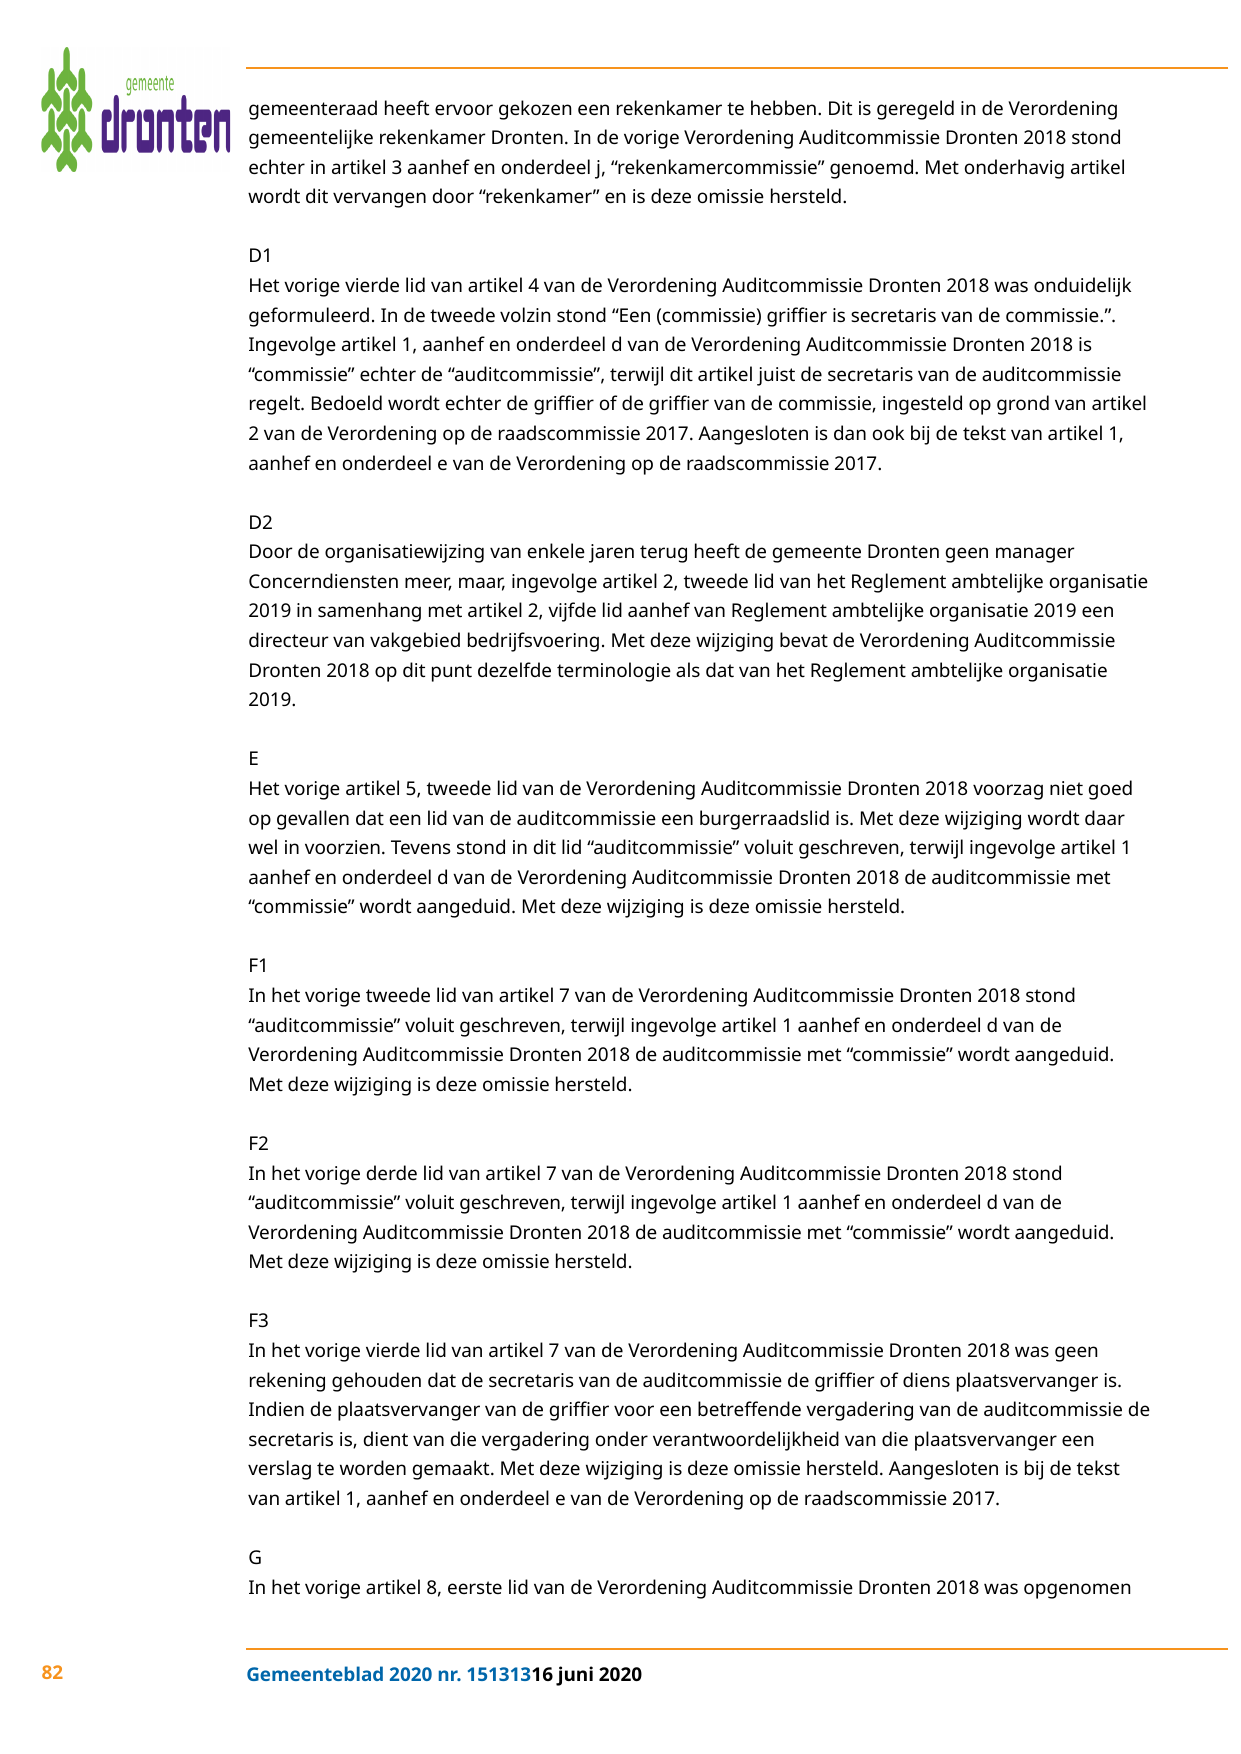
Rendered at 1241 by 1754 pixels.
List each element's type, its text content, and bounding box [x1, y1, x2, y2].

text In het vorige artikel 8, eerste lid van de Verordening Auditcommissie Dronten 2018 was opgenomen [248, 1574, 1152, 1600]
text In het vorige vierde lid van artikel 7 van de Verordening Auditcommissie Dronten 2018 was geen rekening gehouden dat de secretaris van de auditcommissie de griffier of diens plaatsvervanger is. Indien de plaatsvervanger van de griffier voor een betreffende vergadering van de auditcommissie de secretaris is, dient van die vergadering onder verantwoordelijkheid van die plaatsvervanger een verslag te worden gemaakt. Met deze wijziging is deze omissie hersteld. Aangesloten is bij de tekst van artikel 1, aanhef en onderdeel e van de Verordening op de raadscommissie 2017. [248, 1337, 1152, 1511]
text In het vorige derde lid van artikel 7 van de Verordening Auditcommissie Dronten 2018 stond “auditcommissie” voluit geschreven, terwijl ingevolge artikel 1 aanhef en onderdeel d van de Verordening Auditcommissie Dronten 2018 de auditcommissie met “commissie” wordt aangeduid. Met deze wijziging is deze omissie hersteld. [248, 1160, 1152, 1274]
text D1 [248, 243, 1152, 268]
text Het vorige artikel 5, tweede lid van de Verordening Auditcommissie Dronten 2018 voorzag niet goed op gevallen dat een lid van de auditcommissie een burgerraadslid is. Met deze wijziging wordt daar wel in voorzien. Tevens stond in dit lid “auditcommissie” voluit geschreven, terwijl ingevolge artikel 1 aanhef en onderdeel d van de Verordening Auditcommissie Dronten 2018 de auditcommissie met “commissie” wordt aangeduid. Met deze wijziging is deze omissie hersteld. [248, 775, 1152, 919]
text Het vorige vierde lid van artikel 4 van de Verordening Auditcommissie Dronten 2018 was onduidelijk geformuleerd. In de tweede volzin stond “Een (commissie) griffier is secretaris van de commissie.”. Ingevolge artikel 1, aanhef en onderdeel d van de Verordening Auditcommissie Dronten 2018 is “commissie” echter de “auditcommissie”, terwijl dit artikel juist de secretaris van de auditcommissie regelt. Bedoeld wordt echter de griffier of de griffier van de commissie, ingesteld op grond van artikel 2 van de Verordening op de raadscommissie 2017. Aangesloten is dan ook bij de tekst van artikel 1, aanhef en onderdeel e van de Verordening op de raadscommissie 2017. [248, 272, 1152, 476]
text D2 [248, 509, 1152, 535]
text F2 [248, 1130, 1152, 1156]
text Door de organisatiewijzing van enkele jaren terug heeft de gemeente Dronten geen manager Concerndiensten meer, maar, ingevolge artikel 2, tweede lid van het Reglement ambtelijke organisatie 2019 in samenhang met artikel 2, vijfde lid aanhef van Reglement ambtelijke organisatie 2019 een directeur van vakgebied bedrijfsvoering. Met deze wijziging bevat de Verordening Auditcommissie Dronten 2018 op dit punt dezelfde terminologie als dat van het Reglement ambtelijke organisatie 2019. [248, 538, 1152, 712]
text F3 [248, 1308, 1152, 1333]
text In het vorige tweede lid van artikel 7 van de Verordening Auditcommissie Dronten 2018 stond “auditcommissie” voluit geschreven, terwijl ingevolge artikel 1 aanhef en onderdeel d van de Verordening Auditcommissie Dronten 2018 de auditcommissie met “commissie” wordt aangeduid. Met deze wijziging is deze omissie hersteld. [248, 982, 1152, 1097]
text F1 [248, 953, 1152, 978]
text gemeenteraad heeft ervoor gekozen een rekenkamer te hebben. Dit is geregeld in de Verordening gemeentelijke rekenkamer Dronten. In de vorige Verordening Auditcommissie Dronten 2018 stond echter in artikel 3 aanhef en onderdeel j, “rekenkamercommissie” genoemd. Met onderhavig artikel wordt dit vervangen door “rekenkamer” en is deze omissie hersteld. [248, 95, 1152, 209]
picture [41, 47, 231, 172]
text E [248, 746, 1152, 771]
text G [248, 1544, 1152, 1570]
